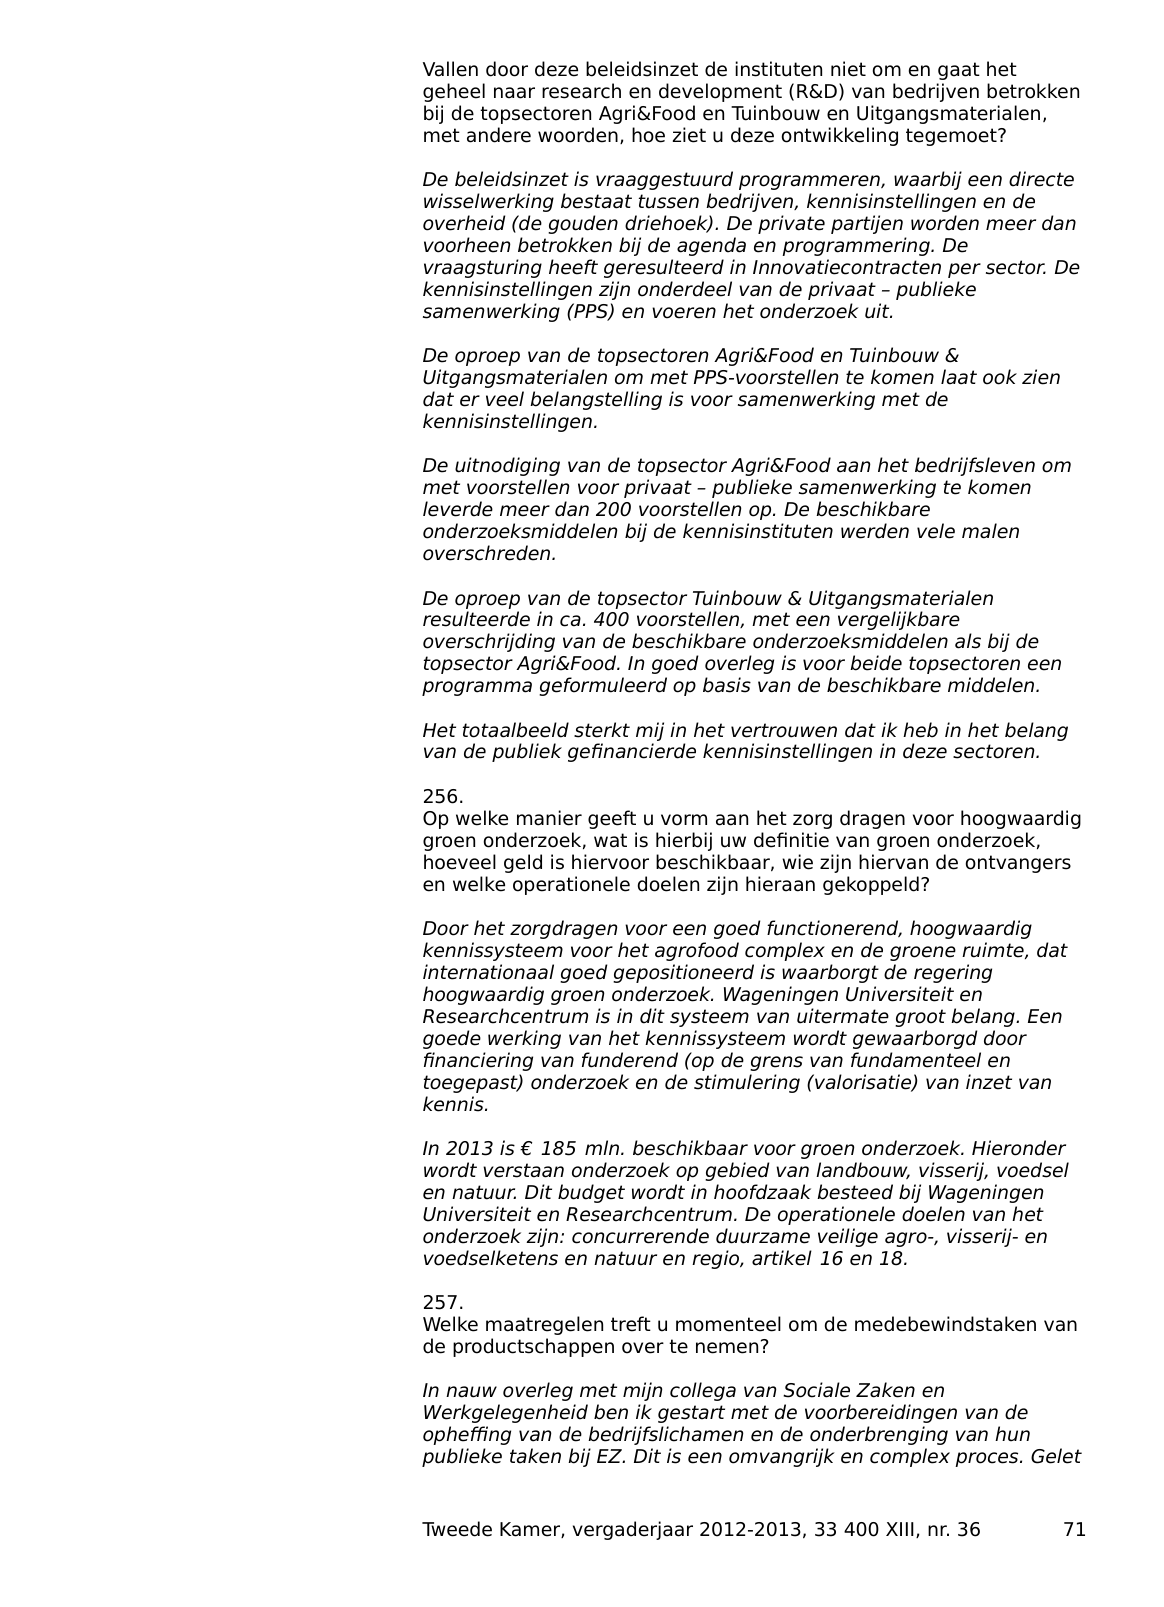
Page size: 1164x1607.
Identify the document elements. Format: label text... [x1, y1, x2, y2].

text Vallen door deze beleidsinzet de instituten niet om en gaat het geheel naar research en development (R&D) van bedrijven betrokken bij de topsectoren Agri&Food en Tuinbouw en Uitgangsmaterialen, met andere woorden, hoe ziet u deze ontwikkeling tegemoet? [422, 59, 1087, 147]
text Door het zorgdragen voor een goed functionerend, hoogwaardig kennissysteem voor het agrofood complex en de groene ruimte, dat internationaal goed gepositioneerd is waarborgt de regering hoogwaardig groen onderzoek. Wageningen Universiteit en Researchcentrum is in dit systeem van uitermate groot belang. Een goede werking van het kennissysteem wordt gewaarborgd door financiering van funderend (op de grens van fundamenteel en toegepast) onderzoek en de stimulering (valorisatie) van inzet van kennis. [422, 918, 1087, 1116]
text Het totaalbeeld sterkt mij in het vertrouwen dat ik heb in het belang van de publiek gefinancierde kennisinstellingen in deze sectoren. [422, 719, 1087, 763]
text De beleidsinzet is vraaggestuurd programmeren, waarbij een directe wisselwerking bestaat tussen bedrijven, kennisinstellingen en de overheid (de gouden driehoek). De private partijen worden meer dan voorheen betrokken bij de agenda en programmering. De vraagsturing heeft geresulteerd in Innovatiecontracten per sector. De kennisinstellingen zijn onderdeel van de privaat – publieke samenwerking (PPS) en voeren het onderzoek uit. [422, 169, 1087, 323]
text In 2013 is € 185 mln. beschikbaar voor groen onderzoek. Hieronder wordt verstaan onderzoek op gebied van landbouw, visserij, voedsel en natuur. Dit budget wordt in hoofdzaak besteed bij Wageningen Universiteit en Researchcentrum. De operationele doelen van het onderzoek zijn: concurrerende duurzame veilige agro-, visserij- en voedselketens en natuur en regio, artikel 16 en 18. [422, 1138, 1087, 1269]
text Welke maatregelen treft u momenteel om de medebewindstaken van de productschappen over te nemen? [422, 1314, 1087, 1358]
text De oproep van de topsectoren Agri&Food en Tuinbouw & Uitgangsmaterialen om met PPS-voorstellen te komen laat ook zien dat er veel belangstelling is voor samenwerking met de kennisinstellingen. [422, 345, 1087, 433]
text Op welke manier geeft u vorm aan het zorg dragen voor hoogwaardig groen onderzoek, wat is hierbij uw definitie van groen onderzoek, hoeveel geld is hiervoor beschikbaar, wie zijn hiervan de ontvangers en welke operationele doelen zijn hieraan gekoppeld? [422, 808, 1087, 896]
text In nauw overleg met mijn collega van Sociale Zaken en Werkgelegenheid ben ik gestart met de voorbereidingen van de opheffing van de bedrijfslichamen en de onderbrenging van hun publieke taken bij EZ. Dit is een omvangrijk en complex proces. Gelet [422, 1380, 1087, 1468]
text 257. [422, 1292, 1087, 1314]
text De uitnodiging van de topsector Agri&Food aan het bedrijfsleven om met voorstellen voor privaat – publieke samenwerking te komen leverde meer dan 200 voorstellen op. De beschikbare onderzoeksmiddelen bij de kennisinstituten werden vele malen overschreden. [422, 455, 1087, 565]
text 256. [422, 786, 1087, 808]
text De oproep van de topsector Tuinbouw & Uitgangsmaterialen resulteerde in ca. 400 voorstellen, met een vergelijkbare overschrijding van de beschikbare onderzoeksmiddelen als bij de topsector Agri&Food. In goed overleg is voor beide topsectoren een programma geformuleerd op basis van de beschikbare middelen. [422, 587, 1087, 697]
